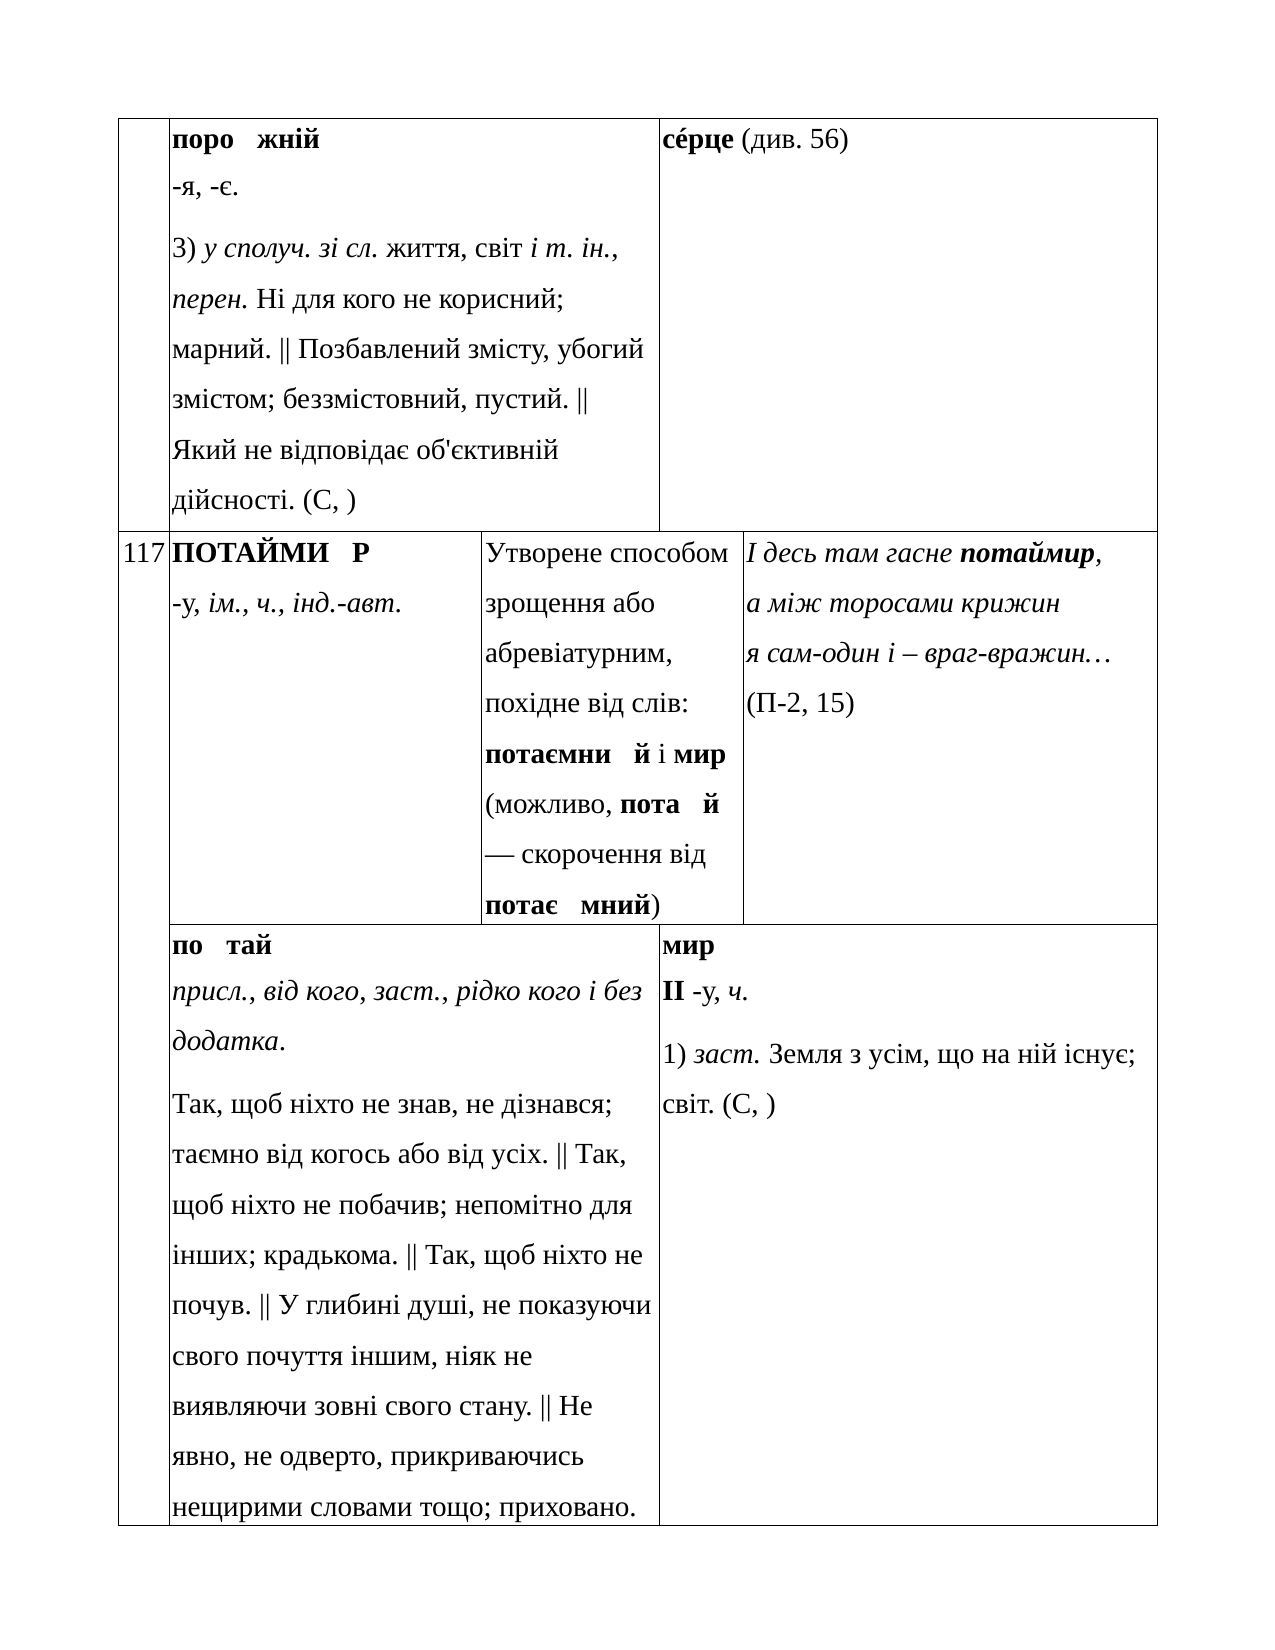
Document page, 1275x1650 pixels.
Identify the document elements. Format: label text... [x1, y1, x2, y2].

table_cell сéрце (див. 56) [660, 119, 1157, 531]
table_cell порожній -я, -є. 3) у сполуч. зі сл. життя, світ і т. ін., перен. Ні для кого не корисний; марний. || Позбавлений змісту, убогий змістом; беззмістовний, пустий. || Який не відповідає об'єктивній дійсності. (С, ) [170, 119, 659, 531]
table_cell потай присл., від кого, заст., рідко кого і без додатка. Так, щоб ніхто не знав, не дізнався; таємно від когось або від усіх. || Так, щоб ніхто не побачив; непомітно для інших; крадькома. || Так, щоб ніхто не почув. || У глибині душі, не показуючи свого почуття іншим, ніяк не виявляючи зовні свого стану. || Не явно, не одверто, прикриваючись нещирими словами тощо; приховано. [170, 925, 659, 1525]
table_cell мир II -у, ч. 1) заст. Земля з усім, що на ній існує; світ. (С, ) [660, 925, 1157, 1525]
table_cell 117 [119, 532, 169, 1525]
table_cell [119, 119, 169, 531]
table_cell Потаймир -у, ім., ч., інд.-авт. [170, 532, 481, 923]
table_cell Утворене способом зрощення або абревіатурним, похідне від слів: потаємний і мир (можливо, потай — скорочення від потаємний) [482, 532, 743, 923]
table_cell І десь там гасне потаймир, а між торосами крижин я сам-один і – враг-вражин… (П‑2, 15) [744, 532, 1157, 923]
